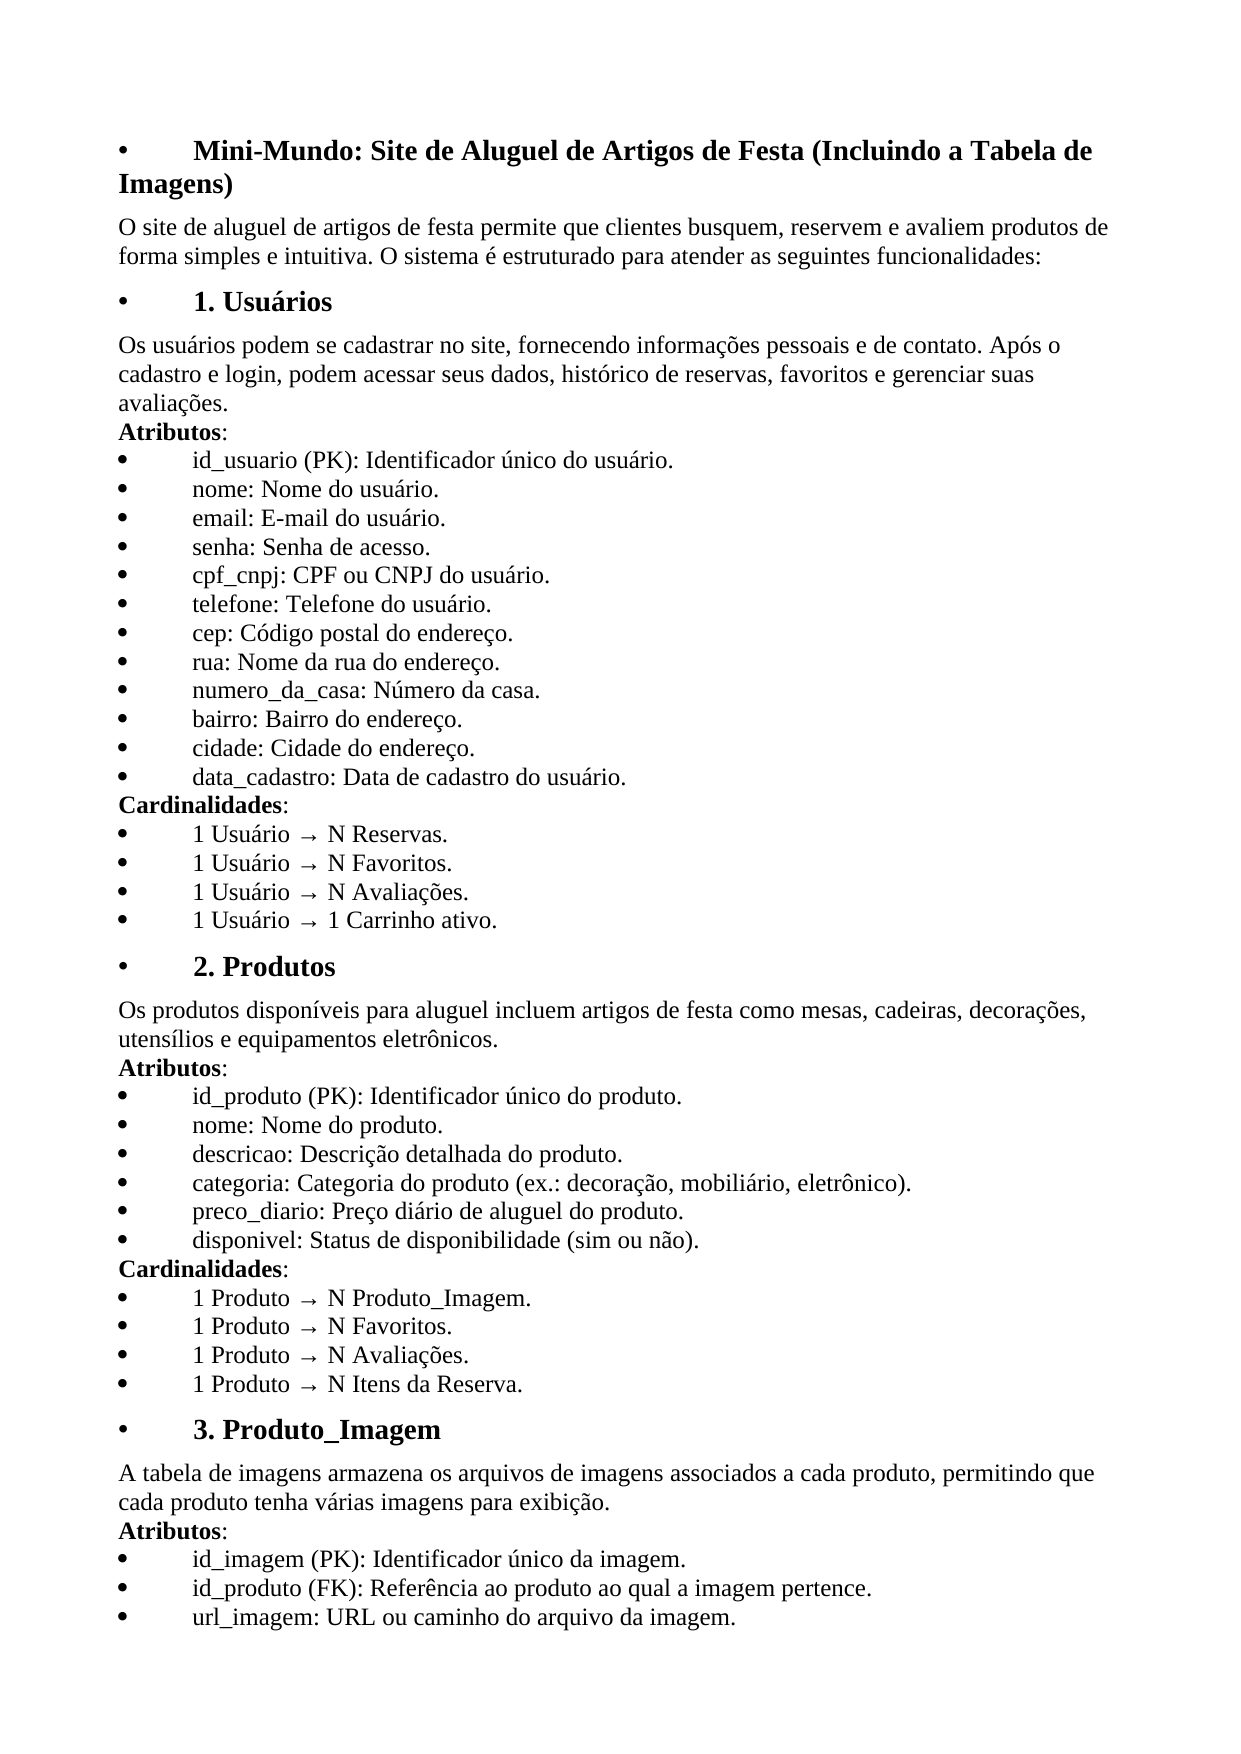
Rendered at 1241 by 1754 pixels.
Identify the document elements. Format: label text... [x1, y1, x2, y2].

list nome: Nome do produto. [118, 1110, 1122, 1139]
text Cardinalidades: [118, 1254, 1122, 1283]
list 2. Produtos [118, 949, 1122, 983]
list senha: Senha de acesso. [118, 532, 1122, 561]
list 1 Produto → N Favoritos. [118, 1311, 1122, 1340]
list disponivel: Status de disponibilidade (sim ou não). [118, 1225, 1122, 1254]
list descricao: Descrição detalhada do produto. [118, 1139, 1122, 1168]
text Os produtos disponíveis para aluguel incluem artigos de festa como mesas, cadeiras, decorações, utensílios e equipamentos eletrônicos. [118, 995, 1122, 1053]
list data_cadastro: Data de cadastro do usuário. [118, 762, 1122, 791]
list 3. Produto_Imagem [118, 1412, 1122, 1446]
list 1 Produto → N Avaliações. [118, 1340, 1122, 1369]
list url_imagem: URL ou caminho do arquivo da imagem. [118, 1602, 1122, 1631]
list numero_da_casa: Número da casa. [118, 676, 1122, 704]
list 1 Usuário → 1 Carrinho ativo. [118, 906, 1122, 934]
list categoria: Categoria do produto (ex.: decoração, mobiliário, eletrônico). [118, 1168, 1122, 1196]
list cidade: Cidade do endereço. [118, 733, 1122, 762]
list 1 Produto → N Itens da Reserva. [118, 1369, 1122, 1398]
list 1 Produto → N Produto_Imagem. [118, 1283, 1122, 1311]
list id_produto (PK): Identificador único do produto. [118, 1081, 1122, 1110]
text O site de aluguel de artigos de festa permite que clientes busquem, reservem e avaliem produtos de forma simples e intuitiva. O sistema é estruturado para atender as seguintes funcionalidades: [118, 212, 1122, 270]
text Atributos: [118, 417, 1122, 446]
list 1 Usuário → N Avaliações. [118, 877, 1122, 906]
list telefone: Telefone do usuário. [118, 589, 1122, 618]
list cep: Código postal do endereço. [118, 618, 1122, 647]
text Atributos: [118, 1516, 1122, 1544]
list id_usuario (PK): Identificador único do usuário. [118, 446, 1122, 474]
text Os usuários podem se cadastrar no site, fornecendo informações pessoais e de contato. Após o cadastro e login, podem acessar seus dados, histórico de reservas, favoritos e gerenciar suas avaliações. [118, 331, 1122, 417]
list email: E-mail do usuário. [118, 503, 1122, 532]
list 1 Usuário → N Favoritos. [118, 848, 1122, 877]
list bairro: Bairro do endereço. [118, 704, 1122, 733]
list id_produto (FK): Referência ao produto ao qual a imagem pertence. [118, 1573, 1122, 1602]
list Mini-Mundo: Site de Aluguel de Artigos de Festa (Incluindo a Tabela de Imagens) [118, 133, 1122, 200]
text Cardinalidades: [118, 791, 1122, 819]
list rua: Nome da rua do endereço. [118, 647, 1122, 676]
list nome: Nome do usuário. [118, 474, 1122, 503]
list id_imagem (PK): Identificador único da imagem. [118, 1544, 1122, 1573]
text Atributos: [118, 1053, 1122, 1081]
text A tabela de imagens armazena os arquivos de imagens associados a cada produto, permitindo que cada produto tenha várias imagens para exibição. [118, 1458, 1122, 1516]
list 1. Usuários [118, 284, 1122, 318]
list preco_diario: Preço diário de aluguel do produto. [118, 1196, 1122, 1225]
list cpf_cnpj: CPF ou CNPJ do usuário. [118, 561, 1122, 589]
list 1 Usuário → N Reservas. [118, 819, 1122, 848]
